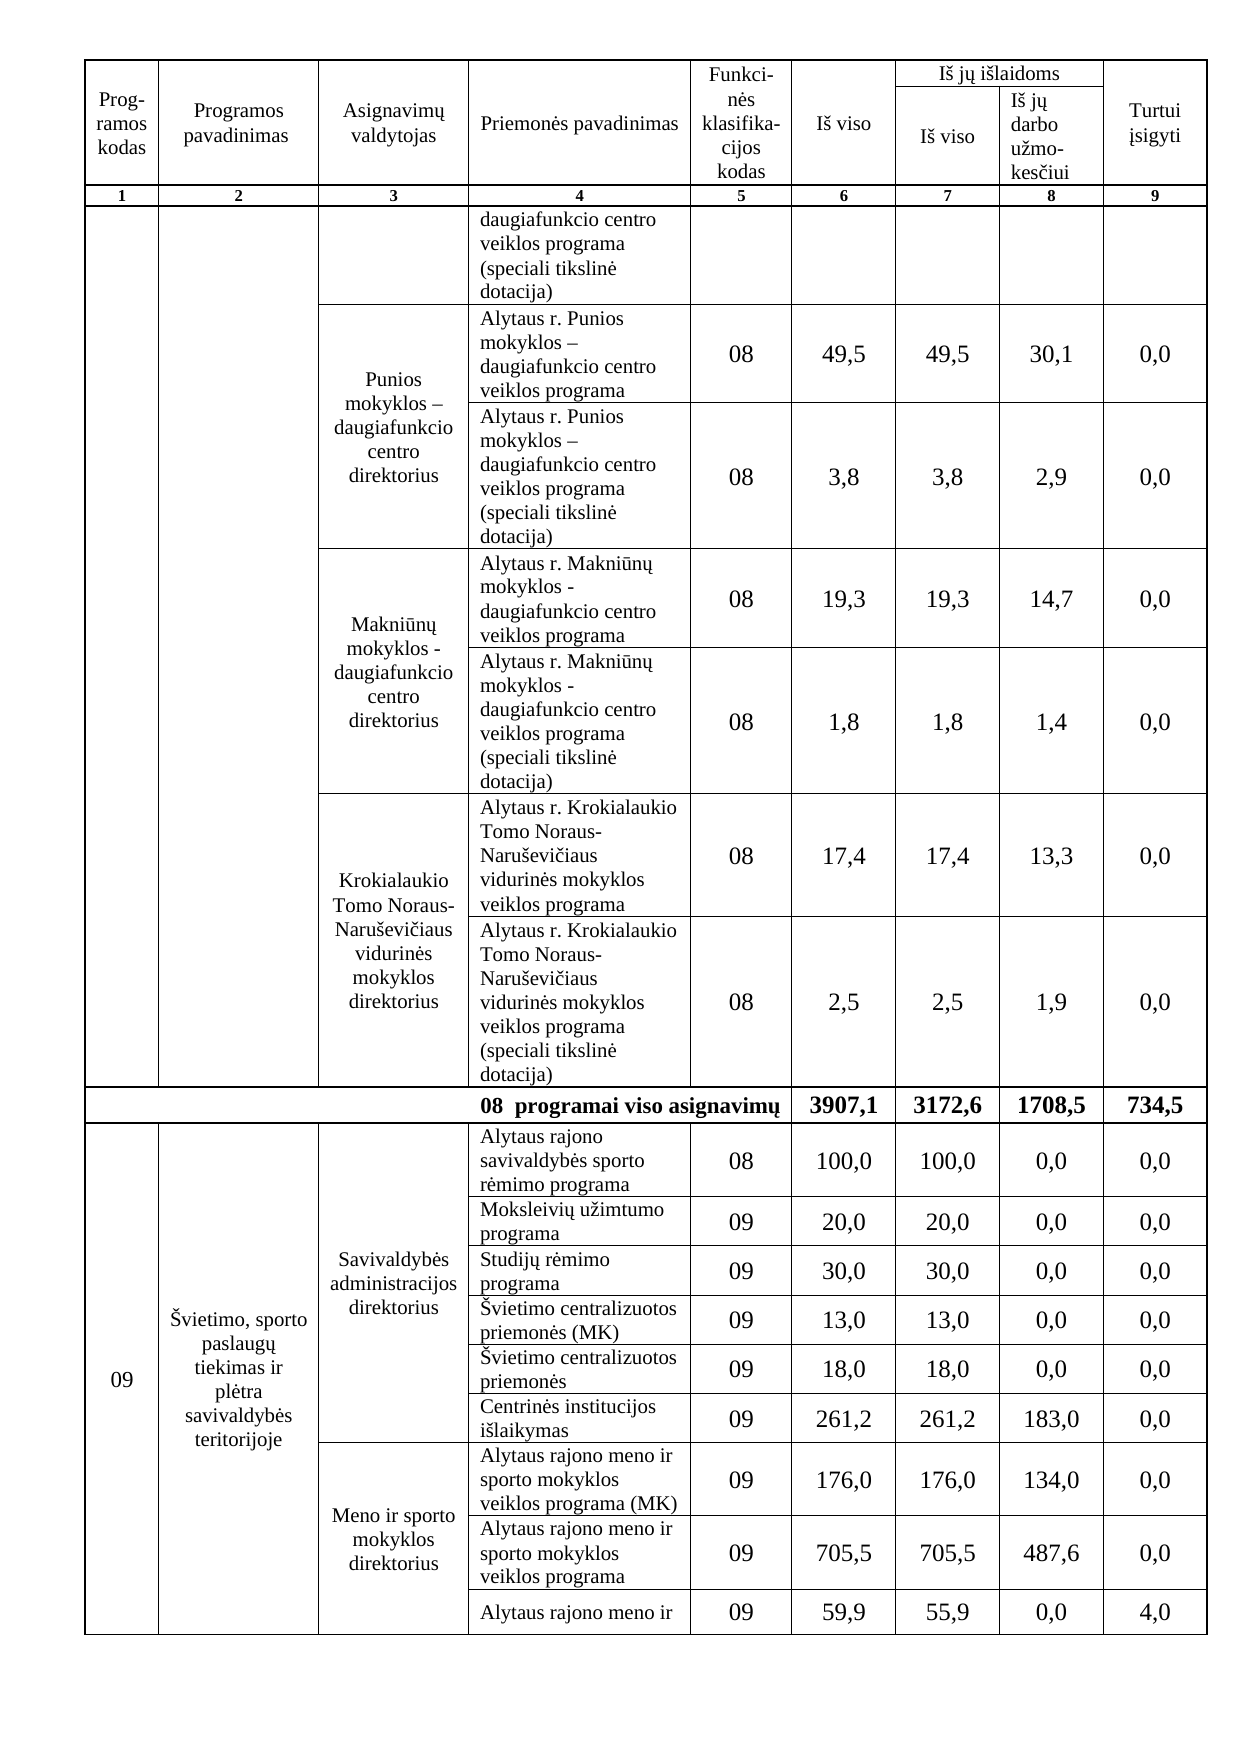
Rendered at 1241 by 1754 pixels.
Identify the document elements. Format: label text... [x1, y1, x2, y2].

table_cell 0,0 [1104, 1443, 1206, 1515]
table_header Funkci-nės klasifika-cijos kodas [691, 61, 791, 184]
table_cell 49,5 [896, 305, 999, 402]
table_cell 176,0 [896, 1443, 999, 1515]
table_cell 0,0 [1000, 1590, 1103, 1634]
table_cell [1000, 207, 1103, 303]
table_cell Švietimo, sporto paslaugų tiekimas ir plėtra savivaldybės teritorijoje [159, 1124, 318, 1634]
table_cell 2,5 [792, 917, 895, 1086]
table_cell 19,3 [792, 549, 895, 647]
table_cell 08 [691, 1124, 791, 1196]
table_cell 6 [792, 186, 895, 205]
table_cell 0,0 [1104, 305, 1206, 402]
table_cell Savivaldybės administracijos direktorius [319, 1124, 468, 1442]
table_cell Krokialaukio Tomo Noraus-Naruševičiaus vidurinės mokyklos direktorius [319, 794, 468, 1086]
table_header Iš jų išlaidoms [896, 61, 1103, 86]
table_cell 09 [691, 1443, 791, 1515]
table_cell 13,0 [792, 1296, 895, 1344]
table_cell Iš jų darbo užmo-kesčiui [1000, 87, 1103, 184]
table_cell [319, 207, 468, 303]
table_cell 08 [691, 794, 791, 916]
table_cell 9 [1104, 186, 1206, 205]
table_cell 705,5 [792, 1516, 895, 1588]
table_cell Alytaus rajono meno ir sporto mokyklos veiklos programa [469, 1516, 690, 1588]
table_cell [1104, 207, 1206, 303]
table_cell 08 [691, 648, 791, 793]
table_cell 261,2 [792, 1394, 895, 1442]
table_cell 30,1 [1000, 305, 1103, 402]
table_cell 0,0 [1104, 1296, 1206, 1344]
table_cell 2,5 [896, 917, 999, 1086]
table_cell 14,7 [1000, 549, 1103, 647]
table_cell Alytaus r. Punios mokyklos – daugiafunkcio centro veiklos programa (speciali tikslinė dotacija) [469, 403, 690, 548]
table_cell Alytaus r. Krokialaukio Tomo Noraus-Naruševičiaus vidurinės mokyklos veiklos programa [469, 794, 690, 916]
table_cell 17,4 [896, 794, 999, 916]
table_cell 09 [691, 1394, 791, 1442]
table_cell 30,0 [792, 1246, 895, 1294]
table_cell Alytaus r. Krokialaukio Tomo Noraus-Naruševičiaus vidurinės mokyklos veiklos programa (speciali tikslinė dotacija) [469, 917, 690, 1086]
table_cell 0,0 [1000, 1197, 1103, 1245]
table_cell 0,0 [1000, 1345, 1103, 1393]
table_cell 1 [86, 186, 158, 205]
table_cell 1,8 [792, 648, 895, 793]
table_cell 18,0 [792, 1345, 895, 1393]
table_cell 0,0 [1104, 1394, 1206, 1442]
table_cell 734,5 [1104, 1088, 1206, 1122]
table_cell 49,5 [792, 305, 895, 402]
table_cell 55,9 [896, 1590, 999, 1634]
table_cell Punios mokyklos – daugiafunkcio centro direktorius [319, 305, 468, 548]
table_cell Iš viso [896, 87, 999, 184]
table_cell 3172,6 [896, 1088, 999, 1122]
table_cell 4 [469, 186, 690, 205]
table_cell 2,9 [1000, 403, 1103, 548]
table_cell 176,0 [792, 1443, 895, 1515]
table_cell Alytaus r. Makniūnų mokyklos - daugiafunkcio centro veiklos programa (speciali tikslinė dotacija) [469, 648, 690, 793]
table_cell 59,9 [792, 1590, 895, 1634]
table_cell 17,4 [792, 794, 895, 916]
table_cell 1708,5 [1000, 1088, 1103, 1122]
table_cell 0,0 [1104, 794, 1206, 916]
table_cell 7 [896, 186, 999, 205]
table_cell Centrinės institucijos išlaikymas [469, 1394, 690, 1442]
table_cell 2 [159, 186, 318, 205]
table_cell 705,5 [896, 1516, 999, 1588]
table_cell Švietimo centralizuotos priemonės [469, 1345, 690, 1393]
table_cell 261,2 [896, 1394, 999, 1442]
table_cell 1,4 [1000, 648, 1103, 793]
table_header Turtui įsigyti [1104, 61, 1206, 184]
table_cell Alytaus rajono meno ir sporto mokyklos veiklos programa (MK) [469, 1443, 690, 1515]
table_cell 08 [691, 305, 791, 402]
table_cell 487,6 [1000, 1516, 1103, 1588]
table_cell 08 programai viso asignavimų [86, 1088, 791, 1122]
table_cell 20,0 [896, 1197, 999, 1245]
table_header Iš viso [792, 61, 895, 184]
table_cell 13,0 [896, 1296, 999, 1344]
table_cell [691, 207, 791, 303]
table_header Programos pavadinimas [159, 61, 318, 184]
table_cell 3907,1 [792, 1088, 895, 1122]
table_cell 100,0 [792, 1124, 895, 1196]
table_cell 0,0 [1104, 917, 1206, 1086]
table_cell 08 [691, 403, 791, 548]
table_cell 1,8 [896, 648, 999, 793]
table_cell 0,0 [1000, 1124, 1103, 1196]
table_cell 0,0 [1104, 1124, 1206, 1196]
table_cell 13,3 [1000, 794, 1103, 916]
table_cell 0,0 [1104, 549, 1206, 647]
table_cell daugiafunkcio centro veiklos programa (speciali tikslinė dotacija) [469, 207, 690, 303]
table_cell 1,9 [1000, 917, 1103, 1086]
table_cell Alytaus rajono savivaldybės sporto rėmimo programa [469, 1124, 690, 1196]
table_cell 09 [691, 1516, 791, 1588]
table_cell 0,0 [1000, 1246, 1103, 1294]
table_cell Alytaus r. Punios mokyklos – daugiafunkcio centro veiklos programa [469, 305, 690, 402]
table_cell 0,0 [1104, 403, 1206, 548]
table_cell 3,8 [792, 403, 895, 548]
table_cell Alytaus r. Makniūnų mokyklos - daugiafunkcio centro veiklos programa [469, 549, 690, 647]
table_cell 30,0 [896, 1246, 999, 1294]
table_cell 4,0 [1104, 1590, 1206, 1634]
table_cell 20,0 [792, 1197, 895, 1245]
table_cell [86, 207, 158, 1086]
table_header Prog-ramos kodas [86, 61, 158, 184]
table_cell 5 [691, 186, 791, 205]
table_cell 0,0 [1000, 1296, 1103, 1344]
table_cell 134,0 [1000, 1443, 1103, 1515]
table_cell Moksleivių užimtumo programa [469, 1197, 690, 1245]
table_cell 0,0 [1104, 1345, 1206, 1393]
table_cell 09 [691, 1345, 791, 1393]
table_cell 18,0 [896, 1345, 999, 1393]
table_cell 08 [691, 549, 791, 647]
table_cell 0,0 [1104, 1197, 1206, 1245]
table_cell 3 [319, 186, 468, 205]
table_cell 09 [691, 1197, 791, 1245]
table_cell 8 [1000, 186, 1103, 205]
table_cell [792, 207, 895, 303]
table_cell 183,0 [1000, 1394, 1103, 1442]
table_cell [159, 207, 318, 1086]
table_cell [896, 207, 999, 303]
table_cell Alytaus rajono meno ir [469, 1590, 690, 1634]
table_cell 3,8 [896, 403, 999, 548]
table_header Asignavimų valdytojas [319, 61, 468, 184]
table_cell 09 [691, 1590, 791, 1634]
table_cell 09 [86, 1124, 158, 1634]
table_cell 0,0 [1104, 1246, 1206, 1294]
table_cell 09 [691, 1296, 791, 1344]
table_cell Švietimo centralizuotos priemonės (MK) [469, 1296, 690, 1344]
table_cell 08 [691, 917, 791, 1086]
table_cell Studijų rėmimo programa [469, 1246, 690, 1294]
table_header Priemonės pavadinimas [469, 61, 690, 184]
table_cell Meno ir sporto mokyklos direktorius [319, 1443, 468, 1634]
table_cell 0,0 [1104, 1516, 1206, 1588]
table_cell Makniūnų mokyklos - daugiafunkcio centro direktorius [319, 549, 468, 793]
table_cell 19,3 [896, 549, 999, 647]
table_cell 0,0 [1104, 648, 1206, 793]
table_cell 09 [691, 1246, 791, 1294]
table_cell 100,0 [896, 1124, 999, 1196]
